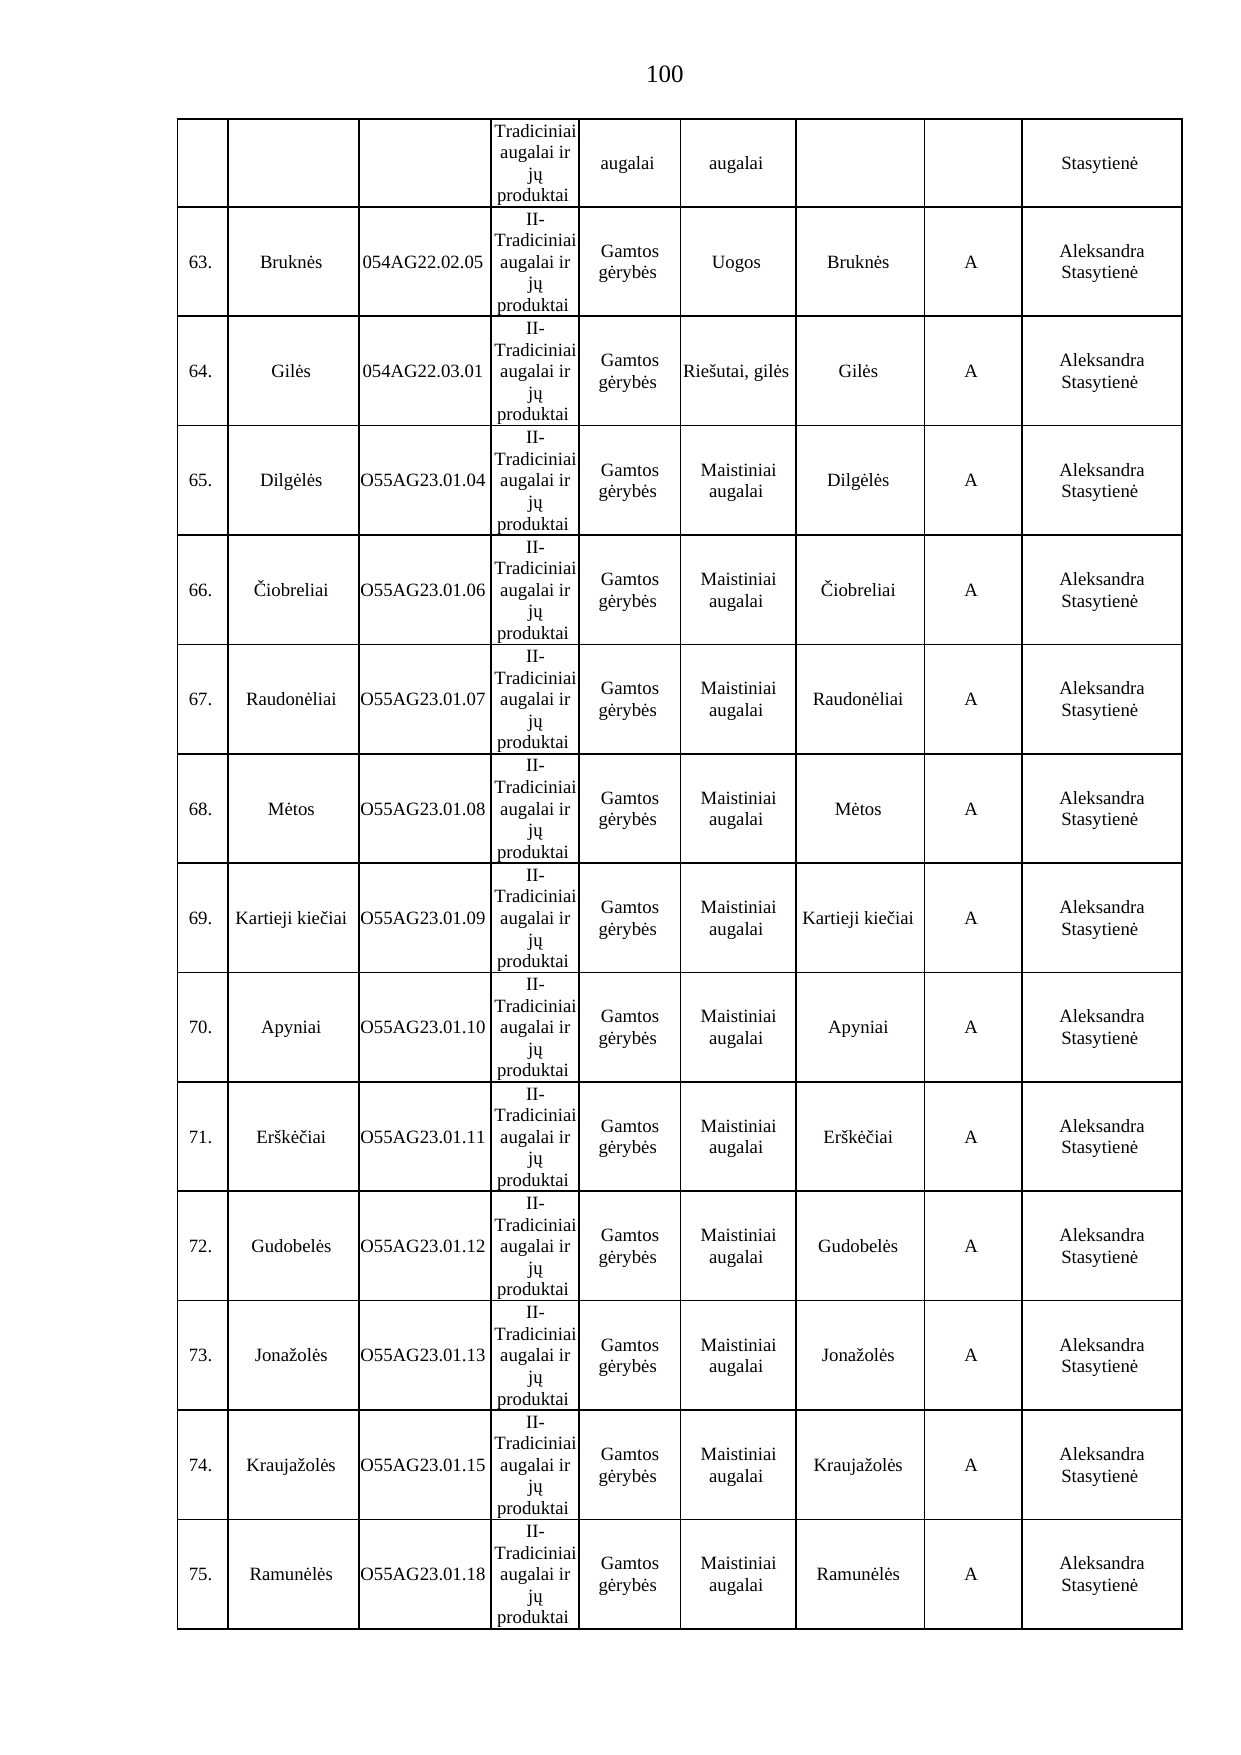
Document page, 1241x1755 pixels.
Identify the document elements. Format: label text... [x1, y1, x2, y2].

table_cell Čiobreliai [797, 536, 924, 643]
table_cell Gilės [229, 317, 358, 425]
table_cell Mėtos [797, 755, 924, 862]
table_cell O55AG23.01.10 [360, 973, 490, 1081]
table_cell A [925, 1301, 1021, 1409]
table_cell Gamtos gėrybės [580, 536, 680, 643]
table_cell A [925, 864, 1021, 972]
table_cell Jonažolės [229, 1301, 358, 1409]
table_cell O55AG23.01.08 [360, 755, 490, 862]
table_cell 63. [178, 208, 227, 315]
table_cell 66. [178, 536, 227, 643]
table_cell II-Tradiciniai augalai ir jų produktai [492, 317, 578, 425]
table_cell [229, 120, 358, 206]
table_cell 71. [178, 1083, 227, 1190]
table_cell A [925, 973, 1021, 1081]
table_cell II-Tradiciniai augalai ir jų produktai [492, 755, 578, 862]
table_cell O55AG23.01.07 [360, 645, 490, 753]
table_cell Gamtos gėrybės [580, 1192, 680, 1300]
table_cell Gamtos gėrybės [580, 1083, 680, 1190]
table_cell [360, 120, 490, 206]
table_cell II-Tradiciniai augalai ir jų produktai [492, 1192, 578, 1300]
table_cell Dilgėlės [797, 426, 924, 534]
table_cell 67. [178, 645, 227, 753]
table_cell 73. [178, 1301, 227, 1409]
table_cell Apyniai [229, 973, 358, 1081]
table_cell Apyniai [797, 973, 924, 1081]
table_cell 64. [178, 317, 227, 425]
table_cell 054AG22.03.01 [360, 317, 490, 425]
table_cell O55AG23.01.12 [360, 1192, 490, 1300]
table_cell A [925, 755, 1021, 862]
table_cell Gudobelės [797, 1192, 924, 1300]
table_cell 70. [178, 973, 227, 1081]
table_cell 65. [178, 426, 227, 534]
table_cell Aleksandra Stasytienė [1023, 645, 1181, 753]
table_cell A [925, 536, 1021, 643]
table_cell Gudobelės [229, 1192, 358, 1300]
table_cell Aleksandra Stasytienė [1023, 1083, 1181, 1190]
table_cell Gamtos gėrybės [580, 1520, 680, 1628]
table_cell II-Tradiciniai augalai ir jų produktai [492, 1301, 578, 1409]
table_cell Gamtos gėrybės [580, 864, 680, 972]
table_cell O55AG23.01.13 [360, 1301, 490, 1409]
table_cell O55AG23.01.06 [360, 536, 490, 643]
table_cell Tradiciniai augalai ir jų produktai [492, 120, 578, 206]
table_cell Maistiniai augalai [681, 755, 795, 862]
table_cell O55AG23.01.18 [360, 1520, 490, 1628]
table_cell II-Tradiciniai augalai ir jų produktai [492, 208, 578, 315]
table_cell A [925, 426, 1021, 534]
table_cell Jonažolės [797, 1301, 924, 1409]
table_cell Bruknės [229, 208, 358, 315]
table_cell Erškėčiai [797, 1083, 924, 1190]
table_cell O55AG23.01.11 [360, 1083, 490, 1190]
table_cell Kraujažolės [229, 1411, 358, 1518]
table_cell Raudonėliai [797, 645, 924, 753]
table_cell Aleksandra Stasytienė [1023, 1301, 1181, 1409]
table_cell O55AG23.01.04 [360, 426, 490, 534]
table_cell A [925, 317, 1021, 425]
table_cell 054AG22.02.05 [360, 208, 490, 315]
table_cell Aleksandra Stasytienė [1023, 426, 1181, 534]
table_cell A [925, 1192, 1021, 1300]
table_cell Kraujažolės [797, 1411, 924, 1518]
table_cell augalai [580, 120, 680, 206]
table_cell 69. [178, 864, 227, 972]
table_cell 72. [178, 1192, 227, 1300]
table_cell Aleksandra Stasytienė [1023, 1192, 1181, 1300]
table_cell II-Tradiciniai augalai ir jų produktai [492, 1083, 578, 1190]
table_cell augalai [681, 120, 795, 206]
table_cell Ramunėlės [797, 1520, 924, 1628]
table_cell Maistiniai augalai [681, 1411, 795, 1518]
table_cell Aleksandra Stasytienė [1023, 1520, 1181, 1628]
table_cell A [925, 1083, 1021, 1190]
table_cell II-Tradiciniai augalai ir jų produktai [492, 1411, 578, 1518]
table_cell II-Tradiciniai augalai ir jų produktai [492, 973, 578, 1081]
table_cell Aleksandra Stasytienė [1023, 864, 1181, 972]
table_cell Mėtos [229, 755, 358, 862]
table_cell Aleksandra Stasytienė [1023, 536, 1181, 643]
table_cell Maistiniai augalai [681, 1083, 795, 1190]
table_cell [925, 120, 1021, 206]
table_cell II-Tradiciniai augalai ir jų produktai [492, 864, 578, 972]
table_cell 68. [178, 755, 227, 862]
table_cell Gamtos gėrybės [580, 426, 680, 534]
table_cell Gamtos gėrybės [580, 755, 680, 862]
table_cell Stasytienė [1023, 120, 1181, 206]
table_cell Raudonėliai [229, 645, 358, 753]
table_cell Aleksandra Stasytienė [1023, 208, 1181, 315]
table_cell A [925, 1520, 1021, 1628]
table_cell Gamtos gėrybės [580, 1411, 680, 1518]
table_cell Maistiniai augalai [681, 864, 795, 972]
table_cell A [925, 1411, 1021, 1518]
table_cell Bruknės [797, 208, 924, 315]
table_cell Maistiniai augalai [681, 1520, 795, 1628]
table_cell Dilgėlės [229, 426, 358, 534]
table_cell Maistiniai augalai [681, 1301, 795, 1409]
table_cell A [925, 645, 1021, 753]
table_cell Uogos [681, 208, 795, 315]
table_cell [797, 120, 924, 206]
table_cell 75. [178, 1520, 227, 1628]
table_cell 74. [178, 1411, 227, 1518]
table_cell Riešutai, gilės [681, 317, 795, 425]
table_cell Gamtos gėrybės [580, 973, 680, 1081]
table_cell A [925, 208, 1021, 315]
table_cell Erškėčiai [229, 1083, 358, 1190]
table_cell II-Tradiciniai augalai ir jų produktai [492, 426, 578, 534]
table_cell Maistiniai augalai [681, 426, 795, 534]
table_cell Gamtos gėrybės [580, 645, 680, 753]
table_cell Aleksandra Stasytienė [1023, 973, 1181, 1081]
table_cell O55AG23.01.15 [360, 1411, 490, 1518]
table_cell Aleksandra Stasytienė [1023, 1411, 1181, 1518]
table_cell Kartieji kiečiai [797, 864, 924, 972]
table_cell Maistiniai augalai [681, 973, 795, 1081]
table_cell Gilės [797, 317, 924, 425]
table_cell Maistiniai augalai [681, 1192, 795, 1300]
table_cell O55AG23.01.09 [360, 864, 490, 972]
table_cell Gamtos gėrybės [580, 208, 680, 315]
table_cell Ramunėlės [229, 1520, 358, 1628]
table_cell Gamtos gėrybės [580, 1301, 680, 1409]
table_cell Aleksandra Stasytienė [1023, 317, 1181, 425]
table_cell Maistiniai augalai [681, 645, 795, 753]
table_cell Čiobreliai [229, 536, 358, 643]
table_cell II-Tradiciniai augalai ir jų produktai [492, 536, 578, 643]
table_cell Kartieji kiečiai [229, 864, 358, 972]
table_cell Gamtos gėrybės [580, 317, 680, 425]
table_cell [178, 120, 227, 206]
table_cell Aleksandra Stasytienė [1023, 755, 1181, 862]
table_cell Maistiniai augalai [681, 536, 795, 643]
table_cell II-Tradiciniai augalai ir jų produktai [492, 645, 578, 753]
table_cell II-Tradiciniai augalai ir jų produktai [492, 1520, 578, 1628]
